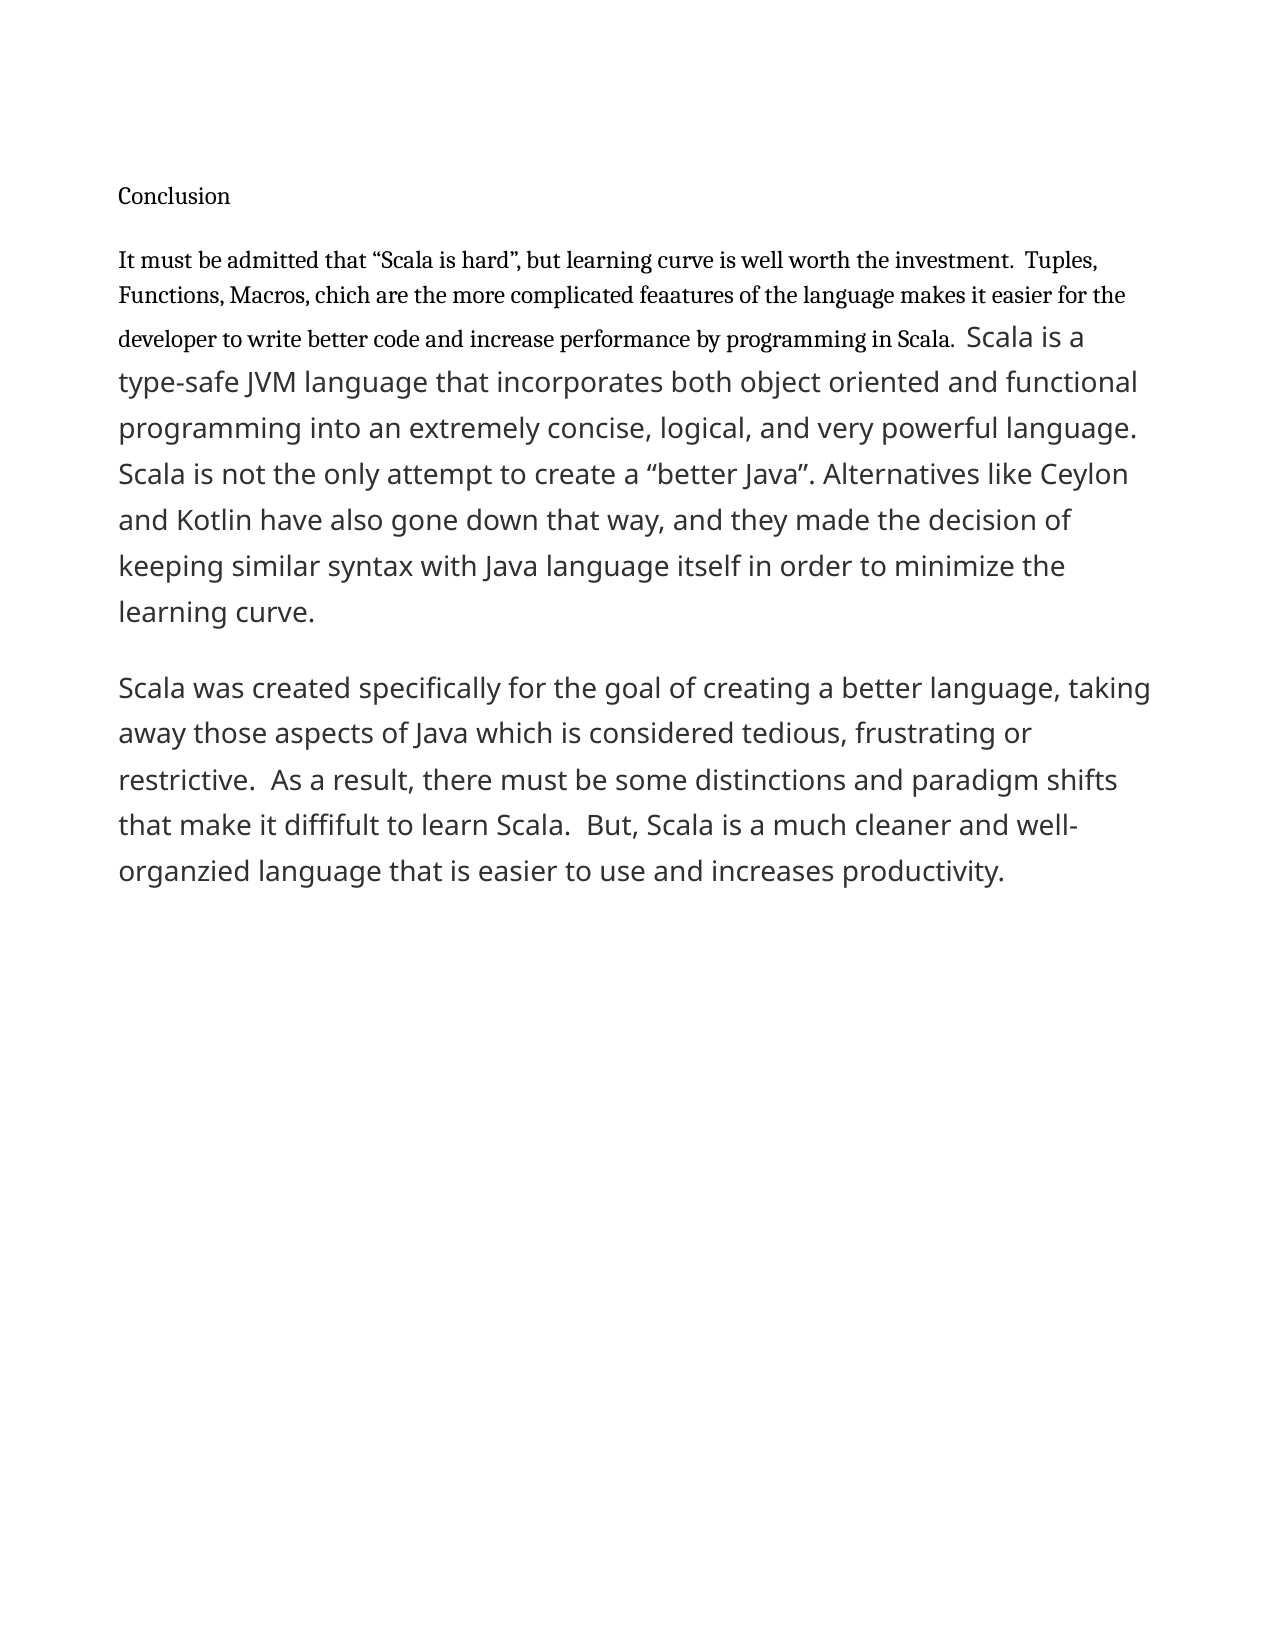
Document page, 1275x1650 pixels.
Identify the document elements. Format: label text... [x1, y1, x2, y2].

text Conclusion [118, 182, 1157, 211]
text Scala was created specifically for the goal of creating a better language, taking away those aspects of Java which is considered tedious, frustrating or restrictive. As a result, there must be some distinctions and paradigm shifts that make it diffifult to learn Scala. But, Scala is a much cleaner and well-organzied language that is easier to use and increases productivity. [118, 668, 1157, 890]
text It must be admitted that “Scala is hard”, but learning curve is well worth the investment. Tuples, Functions, Macros, chich are the more complicated feaatures of the language makes it easier for the developer to write better code and increase performance by programming in Scala. Scala is a type-safe JVM language that incorporates both object oriented and functional programming into an extremely concise, logical, and very powerful language. Scala is not the only attempt to create a “better Java”. Alternatives like Ceylon and Kotlin have also gone down that way, and they made the decision of keeping similar syntax with Java language itself in order to minimize the learning curve. [118, 246, 1157, 631]
